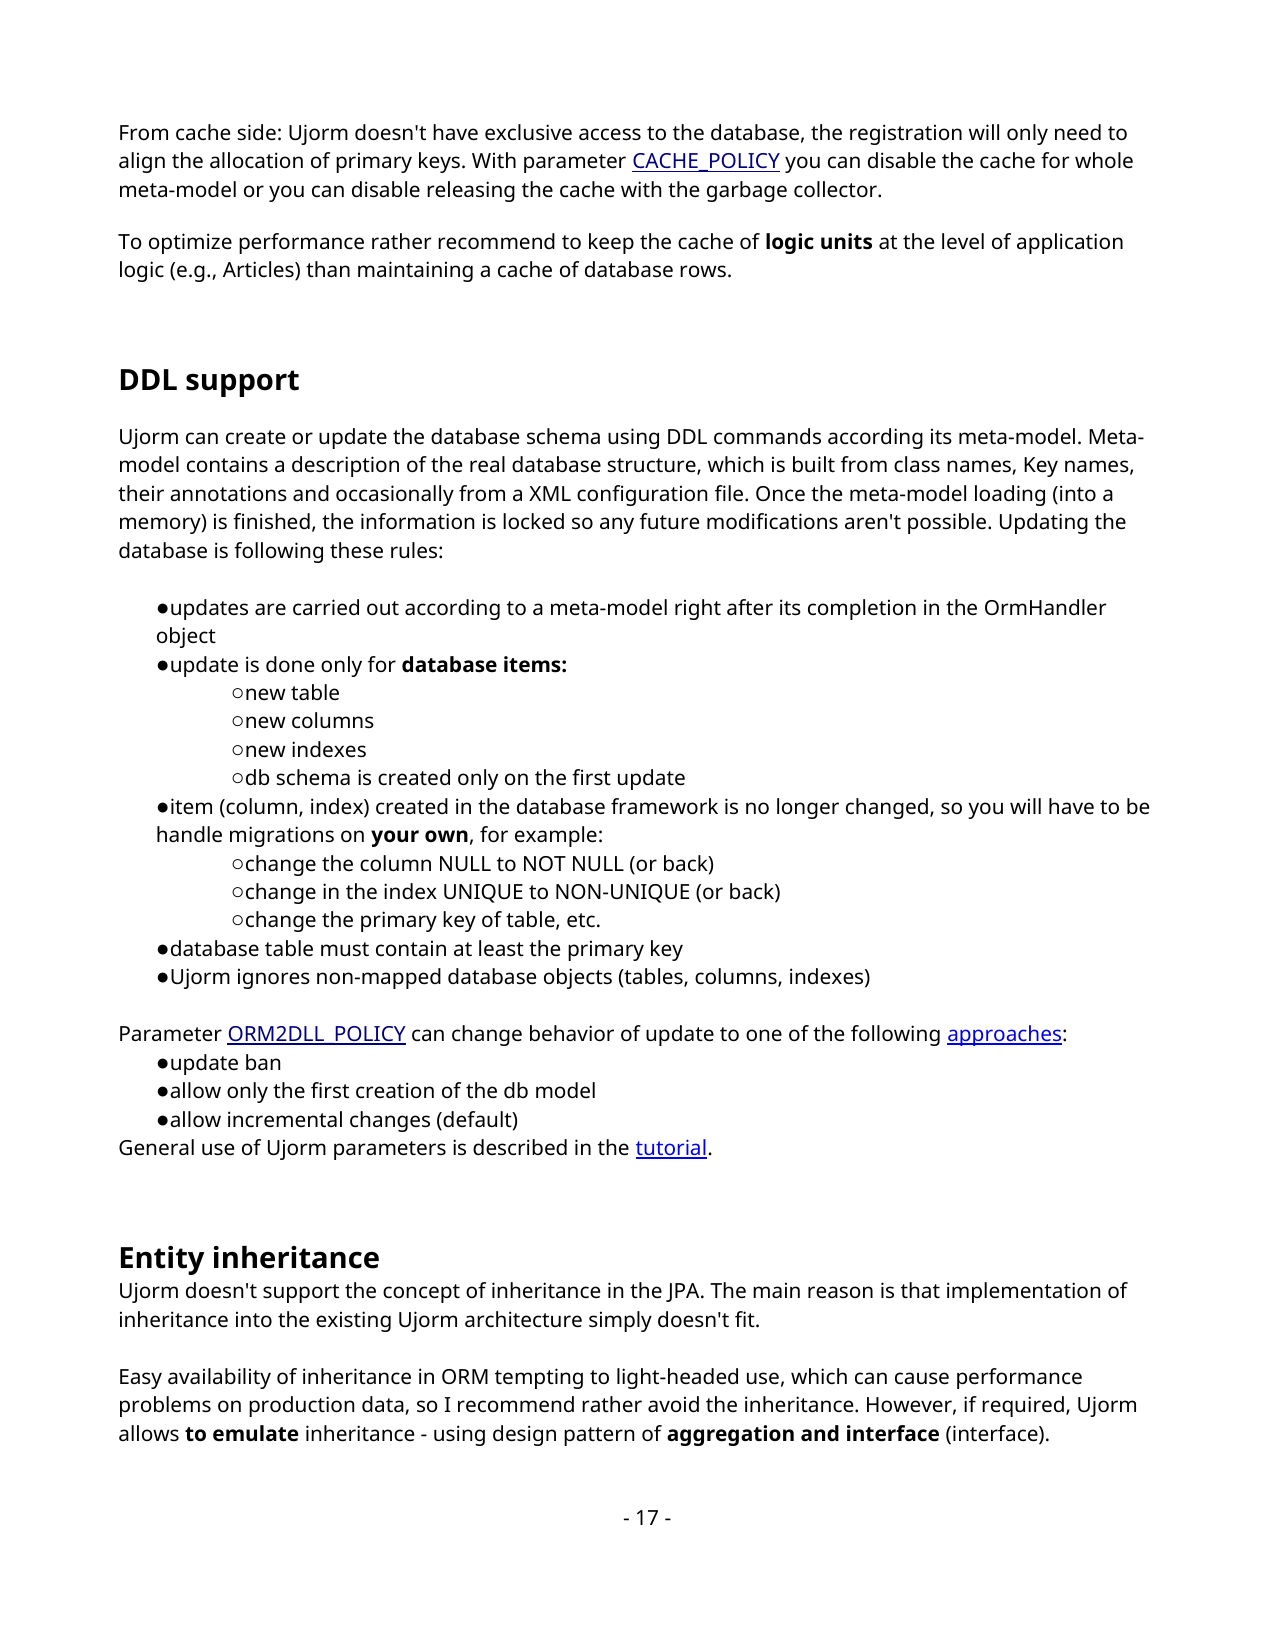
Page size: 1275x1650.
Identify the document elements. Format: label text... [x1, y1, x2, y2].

list Ujorm ignores non-mapped database objects (tables, columns, indexes) [118, 962, 1157, 991]
text To optimize performance rather recommend to keep the cache of logic units at the level of application logic (e.g., Articles) than maintaining a cache of database rows. [118, 227, 1157, 284]
list update is done only for database items: [118, 650, 1157, 678]
list database table must contain at least the primary key [118, 934, 1157, 962]
list change in the index UNIQUE to NON-UNIQUE (or back) [118, 877, 1157, 906]
subtitle Entity inheritance [118, 1237, 1157, 1277]
list new columns [118, 707, 1157, 735]
subtitle DDL support [118, 359, 1157, 399]
list new table [118, 678, 1157, 707]
list allow incremental changes (default) [118, 1105, 1157, 1133]
list updates are carried out according to a meta-model right after its completion in the OrmHandler object [118, 593, 1157, 650]
text Parameter ORM2DLL_POLICY can change behavior of update to one of the following approaches: [118, 1019, 1157, 1048]
list change the column NULL to NOT NULL (or back) [118, 849, 1157, 877]
text Ujorm doesn't support the concept of inheritance in the JPA. The main reason is that implementation of inheritance into the existing Ujorm architecture simply doesn't fit. [118, 1277, 1157, 1333]
list allow only the first creation of the db model [118, 1076, 1157, 1105]
text From cache side: Ujorm doesn't have exclusive access to the database, the registration will only need to align the allocation of primary keys. With parameter CACHE_POLICY you can disable the cache for whole meta-model or you can disable releasing the cache with the garbage collector. [118, 118, 1157, 203]
list change the primary key of table, etc. [118, 906, 1157, 934]
list update ban [118, 1048, 1157, 1076]
text Ujorm can create or update the database schema using DDL commands according its meta-model. Meta-model contains a description of the real database structure, which is built from class names, Key names, their annotations and occasionally from a XML configuration file. Once the meta-model loading (into a memory) is finished, the information is locked so any future modifications aren't possible. Updating the database is following these rules: [118, 422, 1157, 564]
list db schema is created only on the first update [118, 763, 1157, 792]
list item (column, index) created in the database framework is no longer changed, so you will have to be handle migrations on your own, for example: [118, 792, 1157, 849]
text General use of Ujorm parameters is described in the tutorial. [118, 1133, 1157, 1162]
text Easy availability of inheritance in ORM tempting to light-headed use, which can cause performance problems on production data, so I recommend rather avoid the inheritance. However, if required, Ujorm allows to emulate inheritance - using design pattern of aggregation and interface (interface). [118, 1362, 1157, 1447]
list new indexes [118, 735, 1157, 763]
